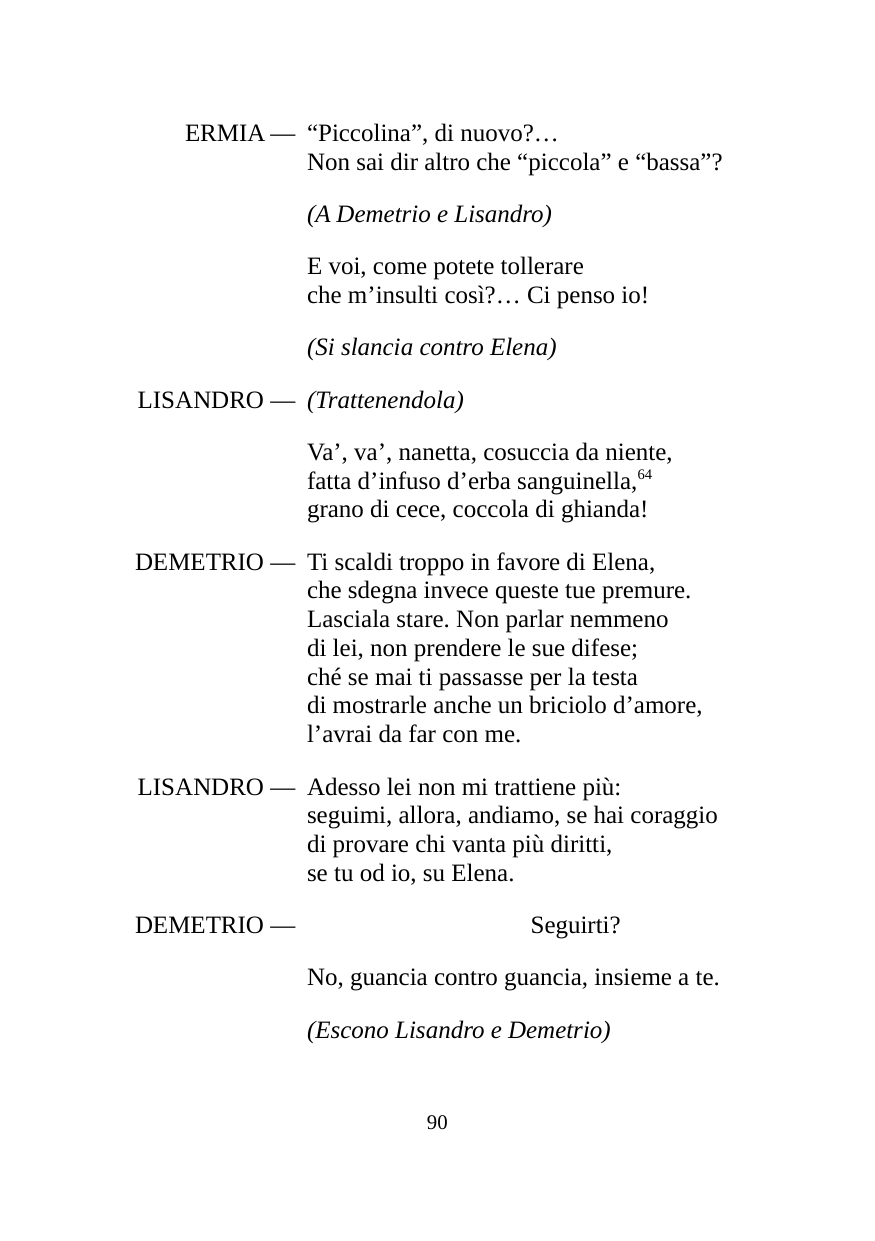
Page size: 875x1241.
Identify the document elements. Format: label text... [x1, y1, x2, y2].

table_cell E voi, come potete tollerare che m’insulti così?… Ci penso io! [301, 240, 768, 321]
table_cell ERMIA — [106, 106, 301, 373]
table_cell (A Demetrio e Lisandro) [301, 187, 768, 239]
table_cell Adesso lei non mi trattiene più: seguimi, allora, andiamo, se hai coraggio di provare chi vanta più diritti, se tu od io, su Elena. [301, 760, 768, 898]
table_cell LISANDRO — [106, 373, 301, 535]
table_cell Va’, va’, nanetta, cosuccia da niente, fatta d’infuso d’erba sanguinella, grano di cece, coccola di ghianda! [301, 425, 768, 535]
table_cell LISANDRO — [106, 760, 301, 898]
table_cell Ti scaldi troppo in favore di Elena, che sdegna invece queste tue premure. Lasciala stare. Non parlar nemmeno di lei, non prendere le sue difese; ché se mai ti passasse per la testa di mostrarle anche un briciolo d’amore, l’avrai da far con me. [301, 535, 768, 760]
table_cell DEMETRIO — [106, 898, 301, 1055]
table_cell (Si slancia contro Elena) [301, 321, 768, 373]
table_cell (Trattenendola) [301, 373, 768, 425]
table_cell (Escono Lisandro e Demetrio) [301, 1003, 768, 1055]
table_cell No, guancia contro guancia, insieme a te. [301, 951, 768, 1003]
table_cell Seguirti? [524, 898, 768, 951]
table_cell [301, 898, 524, 951]
table_cell DEMETRIO — [106, 535, 301, 760]
table_cell “Piccolina”, di nuovo?… Non sai dir altro che “piccola” e “bassa”? [301, 106, 768, 187]
